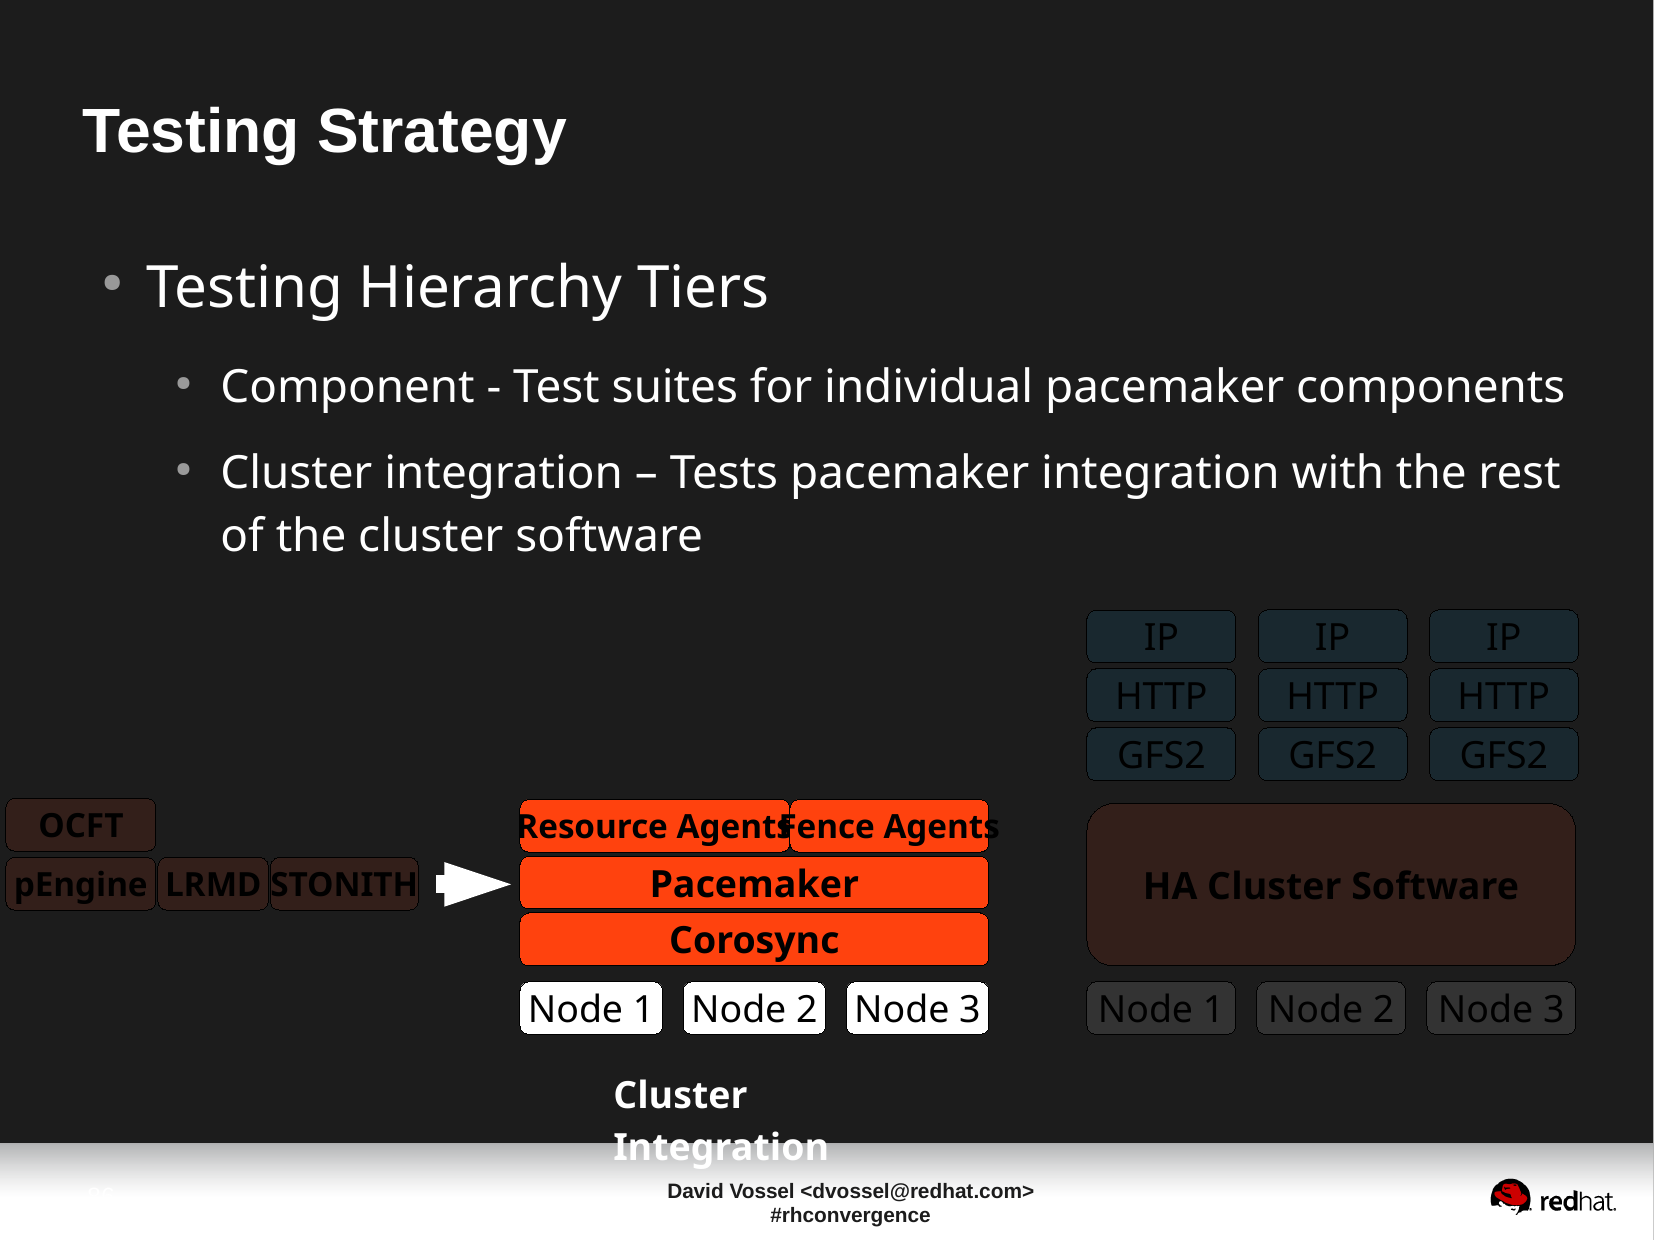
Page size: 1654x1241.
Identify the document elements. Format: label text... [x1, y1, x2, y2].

text_box HTTP [1429, 668, 1579, 722]
text_box Corosync [519, 912, 989, 966]
list Testing Hierarchy Tiers Component - Test suites for individual pacemaker components Cluster integration – Tests pacemaker integration with the rest of the cluster software [86, 244, 1576, 601]
picture [788, 1144, 797, 1156]
text_box Node 3 [846, 981, 989, 1035]
text_box OCFT [5, 798, 156, 852]
text_box LRMD [157, 857, 269, 911]
picture [697, 1144, 706, 1156]
text_box HTTP [1258, 668, 1408, 722]
text_box Cluster Integration [598, 1061, 974, 1126]
text_box GFS2 [1258, 727, 1408, 781]
text_box GFS2 [1429, 727, 1579, 781]
text_box HA Cluster Software [1086, 803, 1576, 966]
text_box GFS2 [1086, 727, 1236, 781]
text_box Node 2 [683, 981, 826, 1035]
text_box Fence Agents [789, 799, 989, 853]
text_box IP [1429, 609, 1579, 663]
title Testing Strategy [82, 37, 1571, 226]
text_box STONITH [270, 857, 419, 911]
text_box IP [1258, 609, 1408, 663]
text_box pEngine [5, 857, 156, 911]
text_box HTTP [1086, 668, 1236, 722]
text_box Node 1 [1086, 981, 1236, 1035]
text_box Pacemaker [519, 856, 989, 909]
text_box Resource Agents [519, 799, 790, 853]
text_box Node 1 [519, 981, 663, 1035]
text_box IP [1086, 610, 1236, 663]
text_box Node 3 [1426, 981, 1576, 1035]
text_box Node 2 [1256, 981, 1406, 1035]
picture [0, 1143, 1654, 1241]
